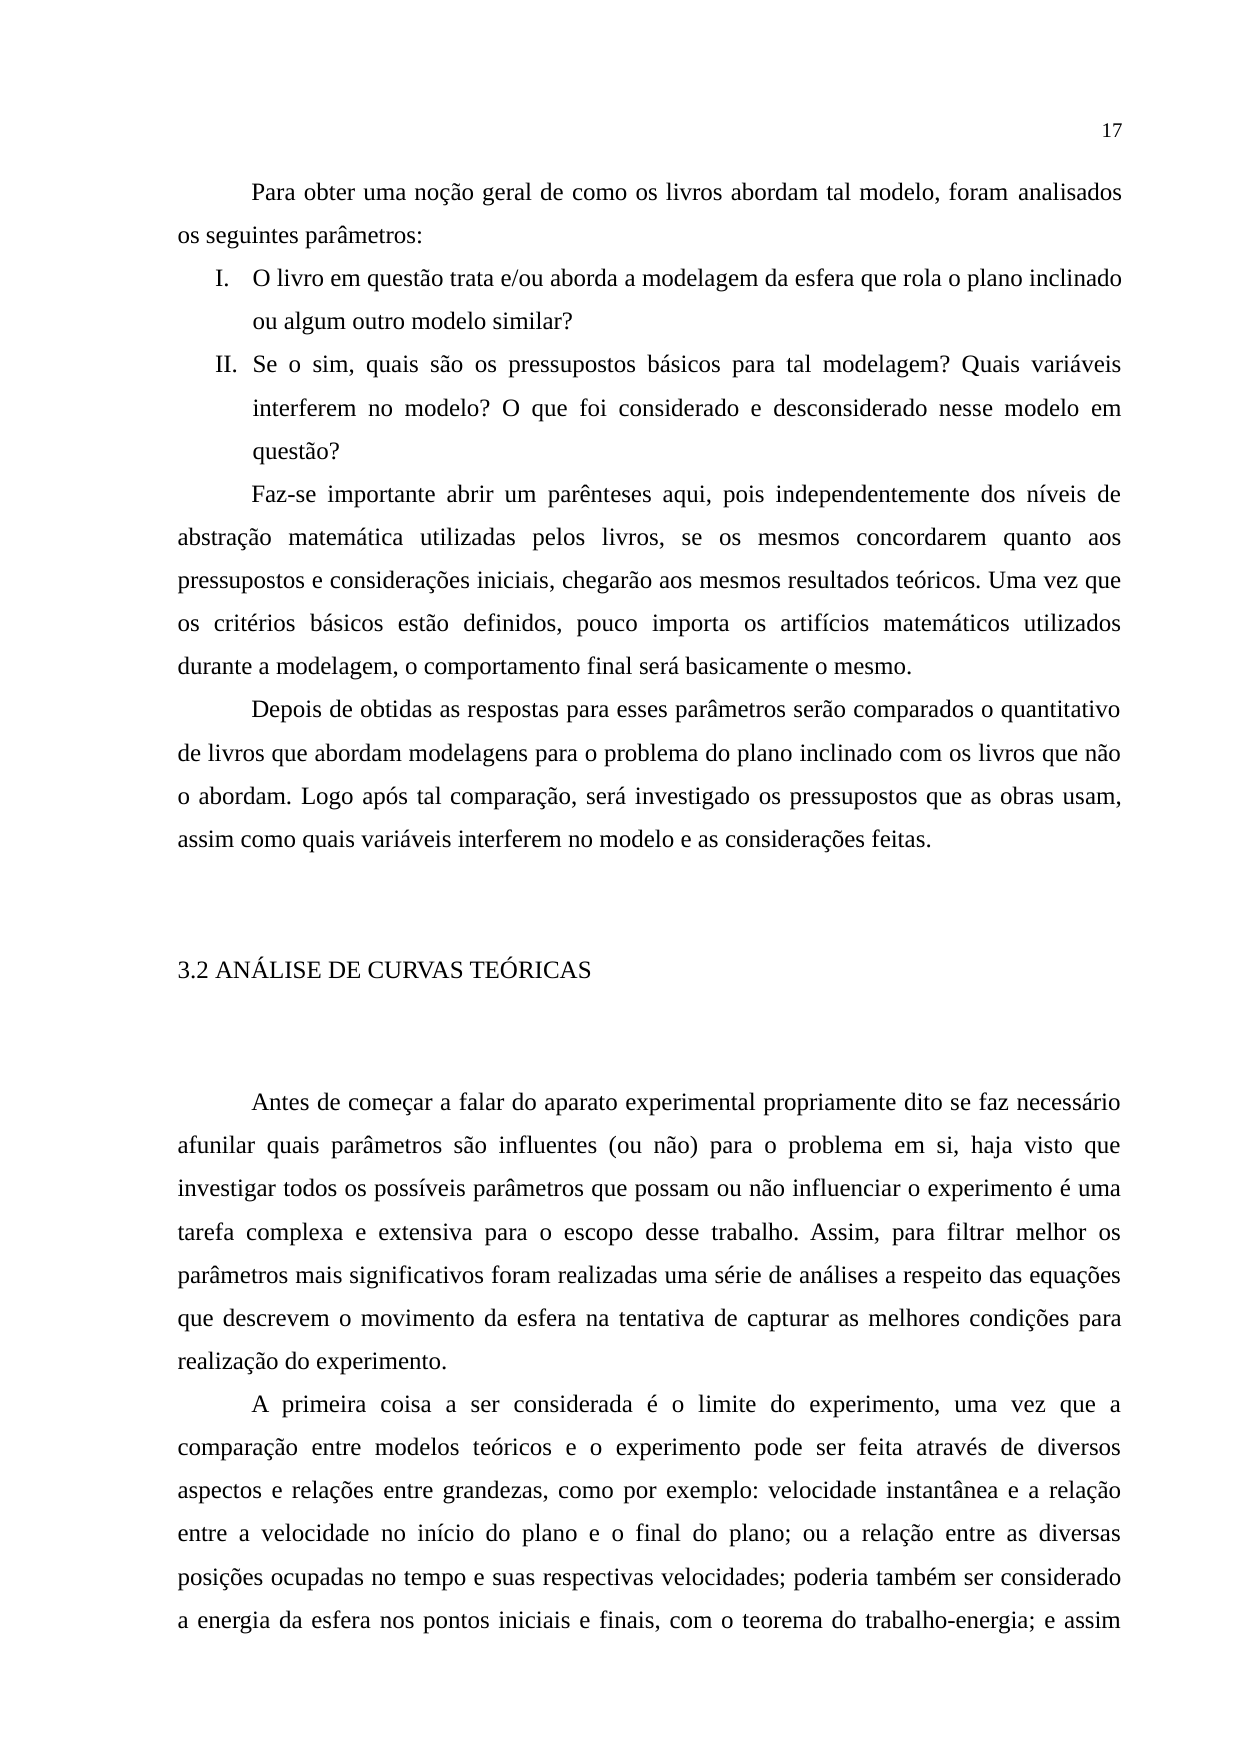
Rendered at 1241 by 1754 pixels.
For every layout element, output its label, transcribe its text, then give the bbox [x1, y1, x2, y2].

text Faz-se importante abrir um parênteses aqui, pois independentemente dos níveis de abstração matemática utilizadas pelos livros, se os mesmos concordarem quanto aos pressupostos e considerações iniciais, chegarão aos mesmos resultados teóricos. Uma vez que os critérios básicos estão definidos, pouco importa os artifícios matemáticos utilizados durante a modelagem, o comportamento final será basicamente o mesmo. [177, 479, 1122, 680]
list Se o sim, quais são os pressupostos básicos para tal modelagem? Quais variáveis interferem no modelo? O que foi considerado e desconsiderado nesse modelo em questão? [215, 349, 1122, 464]
list O livro em questão trata e/ou aborda a modelagem da esfera que rola o plano inclinado ou algum outro modelo similar? [215, 263, 1122, 335]
subtitle Análise de curvas teóricas [177, 956, 1122, 984]
text A primeira coisa a ser considerada é o limite do experimento, uma vez que a comparação entre modelos teóricos e o experimento pode ser feita através de diversos aspectos e relações entre grandezas, como por exemplo: velocidade instantânea e a relação entre a velocidade no início do plano e o final do plano; ou a relação entre as diversas posições ocupadas no tempo e suas respectivas velocidades; poderia também ser considerado a energia da esfera nos pontos iniciais e finais, com o teorema do trabalho-energia; e assim [177, 1389, 1122, 1633]
text Para obter uma noção geral de como os livros abordam tal modelo, foram analisados os seguintes parâmetros: [177, 177, 1122, 249]
text Depois de obtidas as respostas para esses parâmetros serão comparados o quantitativo de livros que abordam modelagens para o problema do plano inclinado com os livros que não o abordam. Logo após tal comparação, será investigado os pressupostos que as obras usam, assim como quais variáveis interferem no modelo e as considerações feitas. [177, 694, 1122, 853]
text Antes de começar a falar do aparato experimental propriamente dito se faz necessário afunilar quais parâmetros são influentes (ou não) para o problema em si, haja visto que investigar todos os possíveis parâmetros que possam ou não influenciar o experimento é uma tarefa complexa e extensiva para o escopo desse trabalho. Assim, para filtrar melhor os parâmetros mais significativos foram realizadas uma série de análises a respeito das equações que descrevem o movimento da esfera na tentativa de capturar as melhores condições para realização do experimento. [177, 1087, 1122, 1375]
